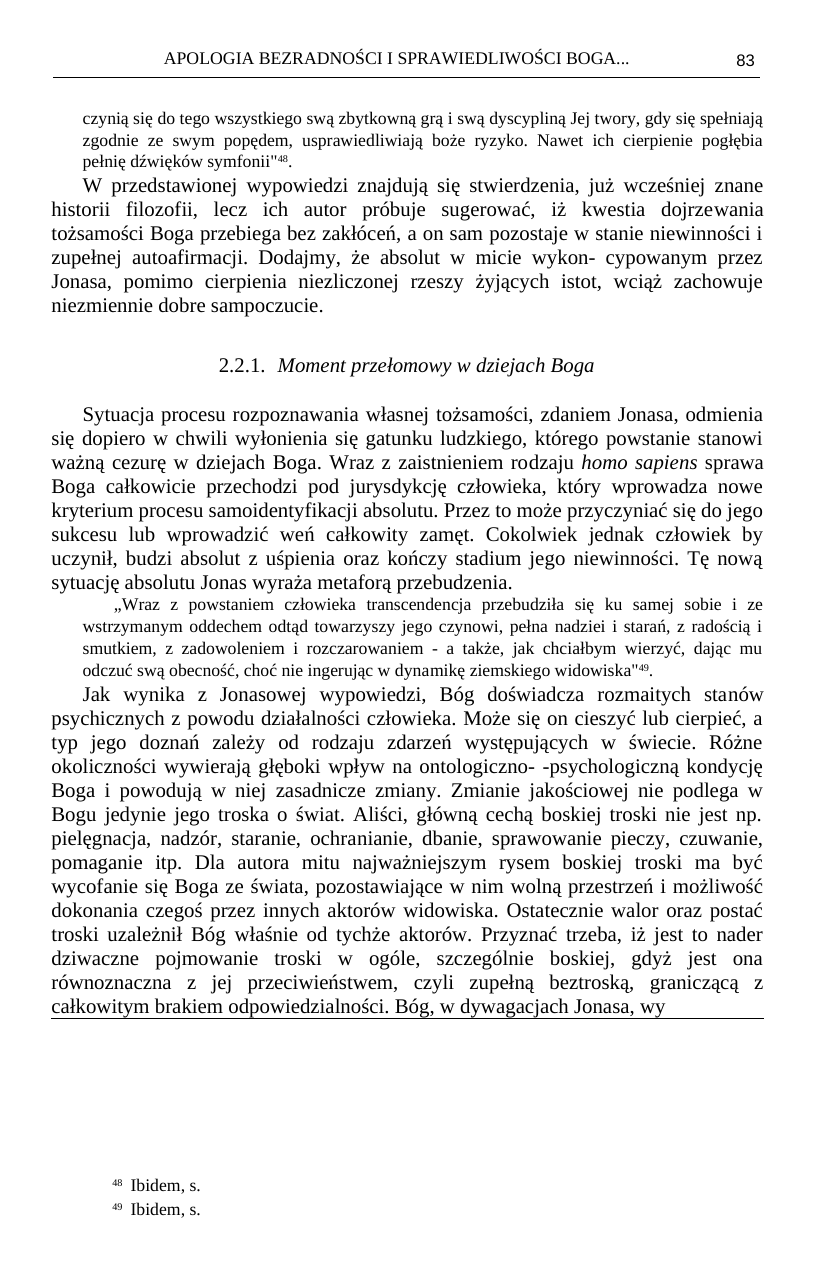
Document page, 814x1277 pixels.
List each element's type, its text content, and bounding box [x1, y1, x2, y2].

text 83 [736, 51, 760, 70]
text „Wraz z powstaniem człowieka transcendencja przebudziła się ku samej sobie i ze wstrzymanym oddechem odtąd towarzyszy jego czynowi, pełna nadziei i starań, z radością i smutkiem, z zadowoleniem i rozczarowaniem - a także, jak chciałbym wierzyć, dając mu odczuć swą obecność, choć nie ingerując w dyna­mikę ziemskiego widowiska"49. [82, 594, 764, 680]
text Sytuacja procesu rozpoznawania własnej tożsamości, zdaniem Jonasa, odmienia się dopiero w chwili wyłonienia się gatunku ludzkiego, którego powstanie stanowi ważną cezurę w dziejach Boga. Wraz z zaistnieniem ro­dzaju homo sapiens sprawa Boga całkowicie przechodzi pod jurysdykcję człowieka, który wprowadza nowe kryterium procesu samoidentyfikacji absolutu. Przez to może przyczyniać się do jego sukcesu lub wprowadzić weń całkowity zamęt. Cokolwiek jednak człowiek by uczynił, budzi absolut z uśpienia oraz kończy stadium jego niewinności. Tę nową sytuację absolutu Jonas wyraża metaforą przebudzenia. [51, 402, 764, 594]
list Moment przełomowy w dziejach Boga [51, 352, 764, 377]
text W przedstawionej wypowiedzi znajdują się stwierdzenia, już wcześniej znane historii filozofii, lecz ich autor próbuje sugerować, iż kwestia dojrze­wania tożsamości Boga przebiega bez zakłóceń, a on sam pozostaje w stanie niewinności i zupełnej autoafirmacji. Dodajmy, że absolut w micie wykon- cypowanym przez Jonasa, pomimo cierpienia niezliczonej rzeszy żyjących istot, wciąż zachowuje niezmiennie dobre sampoczucie. [51, 173, 764, 317]
text czynią się do tego wszystkiego swą zbytkowną grą i swą dyscypliną Jej twory, gdy się spełniają zgodnie ze swym popędem, usprawiedliwiają boże ryzyko. Nawet ich cierpienie pogłębia pełnię dźwięków symfonii"48. [82, 108, 764, 171]
text APOLOGIA BEZRADNOŚCI I SPRAWIEDLIWOŚCI BOGA... [164, 48, 649, 68]
text 48 Ibidem, s. 36. [81, 1175, 201, 1196]
text Jak wynika z Jonasowej wypowiedzi, Bóg doświadcza rozmaitych sta­nów psychicznych z powodu działalności człowieka. Może się on cieszyć lub cierpieć, a typ jego doznań zależy od rodzaju zdarzeń występujących w świecie. Różne okoliczności wywierają głęboki wpływ na ontologiczno- -psychologiczną kondycję Boga i powodują w niej zasadnicze zmiany. Zmianie jakościowej nie podlega w Bogu jedynie jego troska o świat. Aliści, główną cechą boskiej troski nie jest np. pielęgnacja, nadzór, staranie, ochra­nianie, dbanie, sprawowanie pieczy, czuwanie, pomaganie itp. Dla autora mitu najważniejszym rysem boskiej troski ma być wycofanie się Boga ze świata, pozostawiające w nim wolną przestrzeń i możliwość dokonania cze­goś przez innych aktorów widowiska. Ostatecznie walor oraz postać troski uzależnił Bóg właśnie od tychże aktorów. Przyznać trzeba, iż jest to nader dziwaczne pojmowanie troski w ogóle, szczególnie boskiej, gdyż jest ona równoznaczna z jej przeciwieństwem, czyli zupełną beztroską, graniczącą z całkowitym brakiem odpowiedzialności. Bóg, w dywagacjach Jonasa, wy­ [51, 682, 764, 1018]
text 49 Ibidem, s. 37. [81, 1199, 201, 1220]
